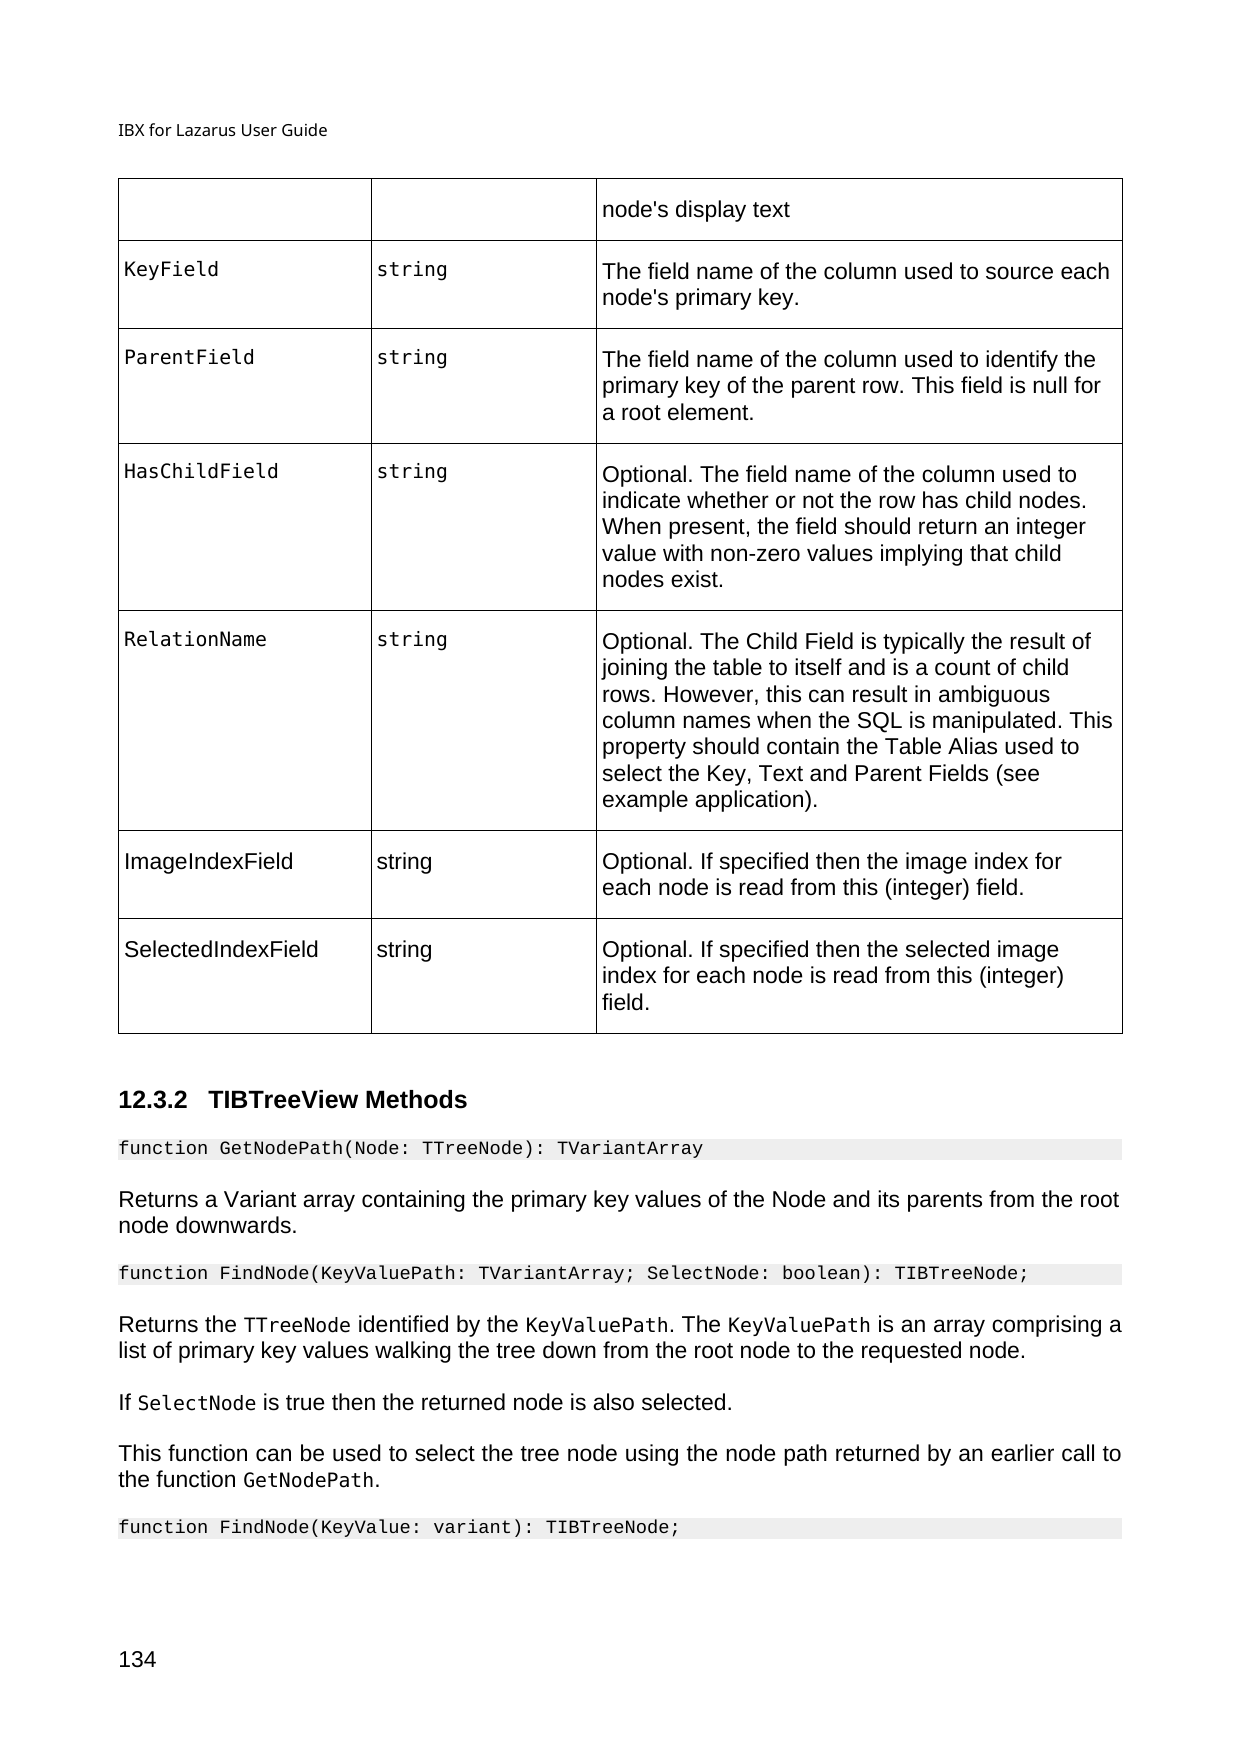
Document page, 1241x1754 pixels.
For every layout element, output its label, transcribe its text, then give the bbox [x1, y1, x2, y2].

table_cell [372, 179, 596, 240]
table_cell SelectedIndexField [119, 919, 371, 1033]
table_cell KeyField [119, 241, 371, 328]
table_cell The field name of the column used to identify the primary key of the parent row. This field is null for a root element. [597, 329, 1122, 443]
text function GetNodePath(Node: TTreeNode): TVariantArray [118, 1139, 1122, 1160]
table_cell string [372, 241, 596, 328]
table_cell string [372, 444, 596, 610]
table_cell HasChildField [119, 444, 371, 610]
table_cell node's display text [597, 179, 1122, 240]
text This function can be used to select the tree node using the node path returned by an earlier call to the function GetNodePath. [118, 1440, 1122, 1493]
table_cell Optional. If specified then the selected image index for each node is read from this (integer) field. [597, 919, 1122, 1033]
table_cell RelationName [119, 611, 371, 830]
text function FindNode(KeyValuePath: TVariantArray; SelectNode: boolean): TIBTreeNode; [118, 1264, 1122, 1285]
table_cell [119, 179, 371, 240]
table_cell string [372, 919, 596, 1033]
table_cell Optional. The field name of the column used to indicate whether or not the row has child nodes. When present, the field should return an integer value with non-zero values implying that child nodes exist. [597, 444, 1122, 610]
text Returns a Variant array containing the primary key values of the Node and its parents from the root node downwards. [118, 1186, 1122, 1239]
table_cell string [372, 831, 596, 918]
table_cell string [372, 611, 596, 830]
table_cell The field name of the column used to source each node's primary key. [597, 241, 1122, 328]
table_cell string [372, 329, 596, 443]
table_cell ImageIndexField [119, 831, 371, 918]
text Returns the TTreeNode identified by the KeyValuePath. The KeyValuePath is an array comprising a list of primary key values walking the tree down from the root node to the requested node. [118, 1311, 1122, 1364]
table_cell ParentField [119, 329, 371, 443]
subtitle TIBTreeView Methods [118, 1085, 1122, 1114]
table_cell Optional. The Child Field is typically the result of joining the table to itself and is a count of child rows. However, this can result in ambiguous column names when the SQL is manipulated. This property should contain the Table Alias used to select the Key, Text and Parent Fields (see example application). [597, 611, 1122, 830]
text function FindNode(KeyValue: variant): TIBTreeNode; [118, 1518, 1122, 1539]
table_cell Optional. If specified then the image index for each node is read from this (integer) field. [597, 831, 1122, 918]
text If SelectNode is true then the returned node is also selected. [118, 1389, 1122, 1415]
